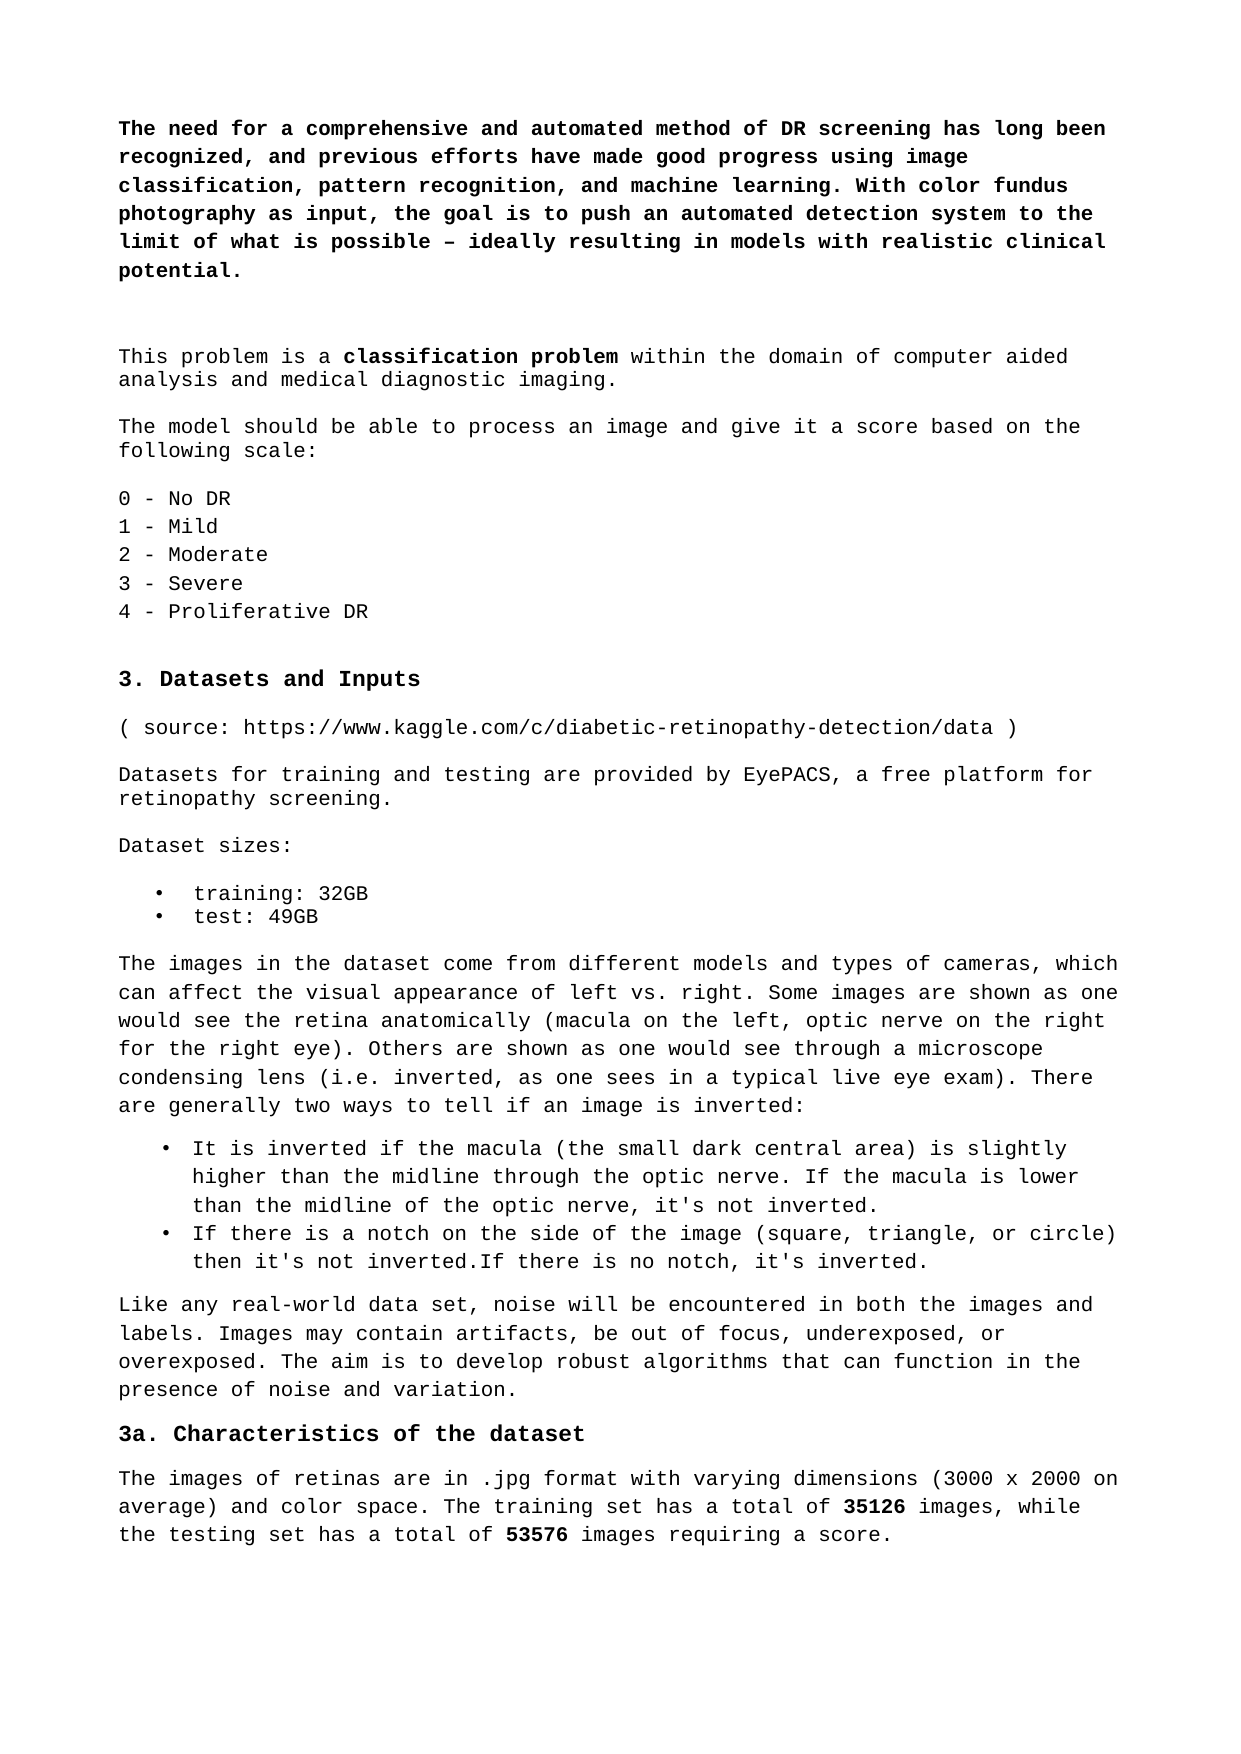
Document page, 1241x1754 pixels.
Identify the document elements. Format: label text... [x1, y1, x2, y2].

text 0 - No DR 1 - Mild 2 - Moderate 3 - Severe 4 - Proliferative DR [118, 487, 1122, 624]
text 3. Datasets and Inputs [118, 667, 1122, 693]
text ( source: https://www.kaggle.com/c/diabetic-retinopathy-detection/data ) [118, 717, 1122, 741]
text The need for a comprehensive and automated method of DR screening has long been recognized, and previous efforts have made good progress using image classification, pattern recognition, and machine learning. With color fundus photography as input, the goal is to push an automated detection system to the limit of what is possible – ideally resulting in models with realistic clinical potential. [118, 118, 1122, 283]
text The images of retinas are in .jpg format with varying dimensions (3000 x 2000 on average) and color space. The training set has a total of 35126 images, while the testing set has a total of 53576 images requiring a score. [118, 1468, 1122, 1548]
list It is inverted if the macula (the small dark central area) is slightly higher than the midline through the optic nerve. If the macula is lower than the midline of the optic nerve, it's not inverted. [162, 1138, 1122, 1218]
text The images in the dataset come from different models and types of cameras, which can affect the visual appearance of left vs. right. Some images are shown as one would see the retina anatomically (macula on the left, optic nerve on the right for the right eye). Others are shown as one would see through a microscope condensing lens (i.e. inverted, as one sees in a typical live eye exam). There are generally two ways to tell if an image is inverted: [118, 953, 1122, 1119]
text Datasets for training and testing are provided by EyePACS, a free platform for retinopathy screening. [118, 764, 1122, 812]
text Like any real-world data set, noise will be encountered in both the images and labels. Images may contain artifacts, be out of focus, underexposed, or overexposed. The aim is to develop robust algorithms that can function in the presence of noise and variation. [118, 1294, 1122, 1403]
text 3a. Characteristics of the dataset [118, 1422, 1122, 1448]
text The model should be able to process an image and give it a score based on the following scale: [118, 417, 1122, 464]
text This problem is a classification problem within the domain of computer aided analysis and medical diagnostic imaging. [118, 346, 1122, 393]
list training: 32GB [156, 882, 1122, 906]
text Dataset sizes: [118, 835, 1122, 859]
list If there is a notch on the side of the image (square, triangle, or circle) then it's not inverted.If there is no notch, it's inverted. [162, 1223, 1122, 1275]
list test: 49GB [156, 906, 1122, 930]
